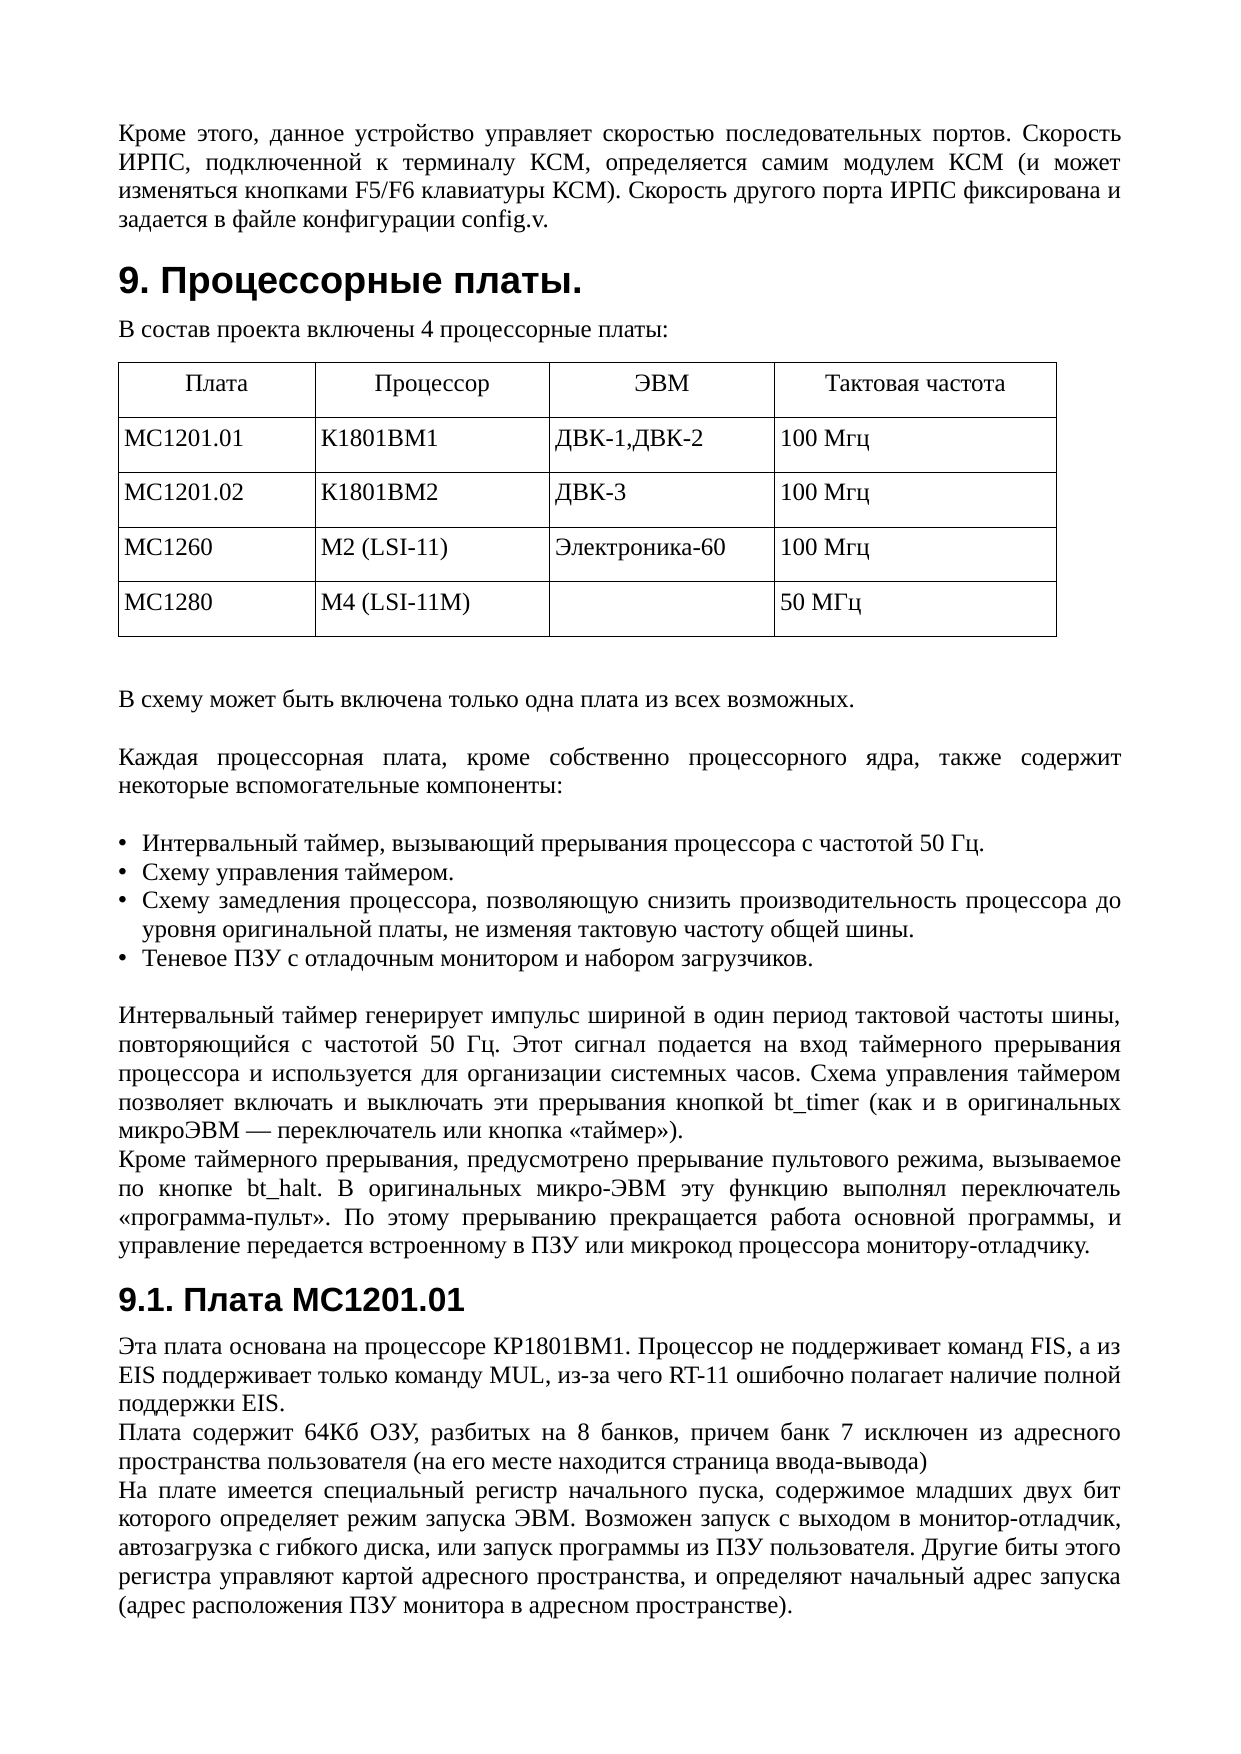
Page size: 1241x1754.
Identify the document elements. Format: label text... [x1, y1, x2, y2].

table_header ЭВМ [550, 363, 774, 417]
text Плата содержит 64Кб ОЗУ, разбитых на 8 банков, причем банк 7 исключен из адресного пространства пользователя (на его месте находится страница ввода-вывода) [118, 1417, 1122, 1475]
subtitle 9.1. Плата МС1201.01 [118, 1280, 1122, 1318]
table_cell М4 (LSI-11M) [316, 582, 549, 636]
text Интервальный таймер генерирует импульс шириной в один период тактовой частоты шины, повторяющийся с частотой 50 Гц. Этот сигнал подается на вход таймерного прерывания процессора и используется для организации системных часов. Схема управления таймером позволяет включать и выключать эти прерывания кнопкой bt_timer (как и в оригинальных микроЭВМ — переключатель или кнопка «таймер»). [118, 1000, 1122, 1144]
table_cell 100 Мгц [775, 528, 1056, 581]
text На плате имеется специальный регистр начального пуска, содержимое младших двух бит которого определяет режим запуска ЭВМ. Возможен запуск с выходом в монитор-отладчик, автозагрузка с гибкого диска, или запуск программы из ПЗУ пользователя. Другие биты этого регистра управляют картой адресного пространства, и определяют начальный адрес запуска (адрес расположения ПЗУ монитора в адресном пространстве). [118, 1475, 1122, 1618]
text Эта плата основана на процессоре КР1801ВМ1. Процессор не поддерживает команд FIS, а из EIS поддерживает только команду MUL, из-за чего RT-11 ошибочно полагает наличие полной поддержки EIS. [118, 1331, 1122, 1417]
subtitle 9. Процессорные платы. [118, 258, 1122, 302]
table_cell 100 Мгц [775, 473, 1056, 527]
text Каждая процессорная плата, кроме собственно процессорного ядра, также содержит некоторые вспомогательные компоненты: [118, 742, 1122, 799]
text Кроме этого, данное устройство управляет скоростью последовательных портов. Скорость ИРПС, подключенной к терминалу КСМ, определяется самим модулем КСМ (и может изменяться кнопками F5/F6 клавиатуры КСМ). Скорость другого порта ИРПС фиксирована и задается в файле конфигурации config.v. [118, 118, 1122, 233]
table_header Тактовая частота [775, 363, 1056, 417]
text В состав проекта включены 4 процессорные платы: [118, 314, 1122, 343]
list Интервальный таймер, вызывающий прерывания процессора с частотой 50 Гц. [118, 828, 1122, 857]
table_cell М2 (LSI-11) [316, 528, 549, 581]
table_cell ДВК-3 [550, 473, 774, 527]
table_cell 50 МГц [775, 582, 1056, 636]
list Схему замедления процессора, позволяющую снизить производительность процессора до уровня оригинальной платы, не изменяя тактовую частоту общей шины. [118, 885, 1122, 943]
table_cell 100 Мгц [775, 418, 1056, 472]
table_cell МС1201.01 [119, 418, 315, 472]
table_cell Электроника-60 [550, 528, 774, 581]
table_cell МС1201.02 [119, 473, 315, 527]
table_cell МС1280 [119, 582, 315, 636]
table_cell К1801ВМ2 [316, 473, 549, 527]
table_header Плата [119, 363, 315, 417]
table_cell К1801ВМ1 [316, 418, 549, 472]
list Схему управления таймером. [118, 857, 1122, 885]
text В схему может быть включена только одна плата из всех возможных. [118, 684, 1122, 713]
table_header Процессор [316, 363, 549, 417]
table_cell ДВК-1,ДВК-2 [550, 418, 774, 472]
table_cell МС1260 [119, 528, 315, 581]
table_cell [550, 582, 774, 636]
list Теневое ПЗУ с отладочным монитором и набором загрузчиков. [118, 943, 1122, 972]
text Кроме таймерного прерывания, предусмотрено прерывание пультового режима, вызываемое по кнопке bt_halt. В оригинальных микро-ЭВМ эту функцию выполнял переключатель «программа-пульт». По этому прерыванию прекращается работа основной программы, и управление передается встроенному в ПЗУ или микрокод процессора монитору-отладчику. [118, 1144, 1122, 1259]
